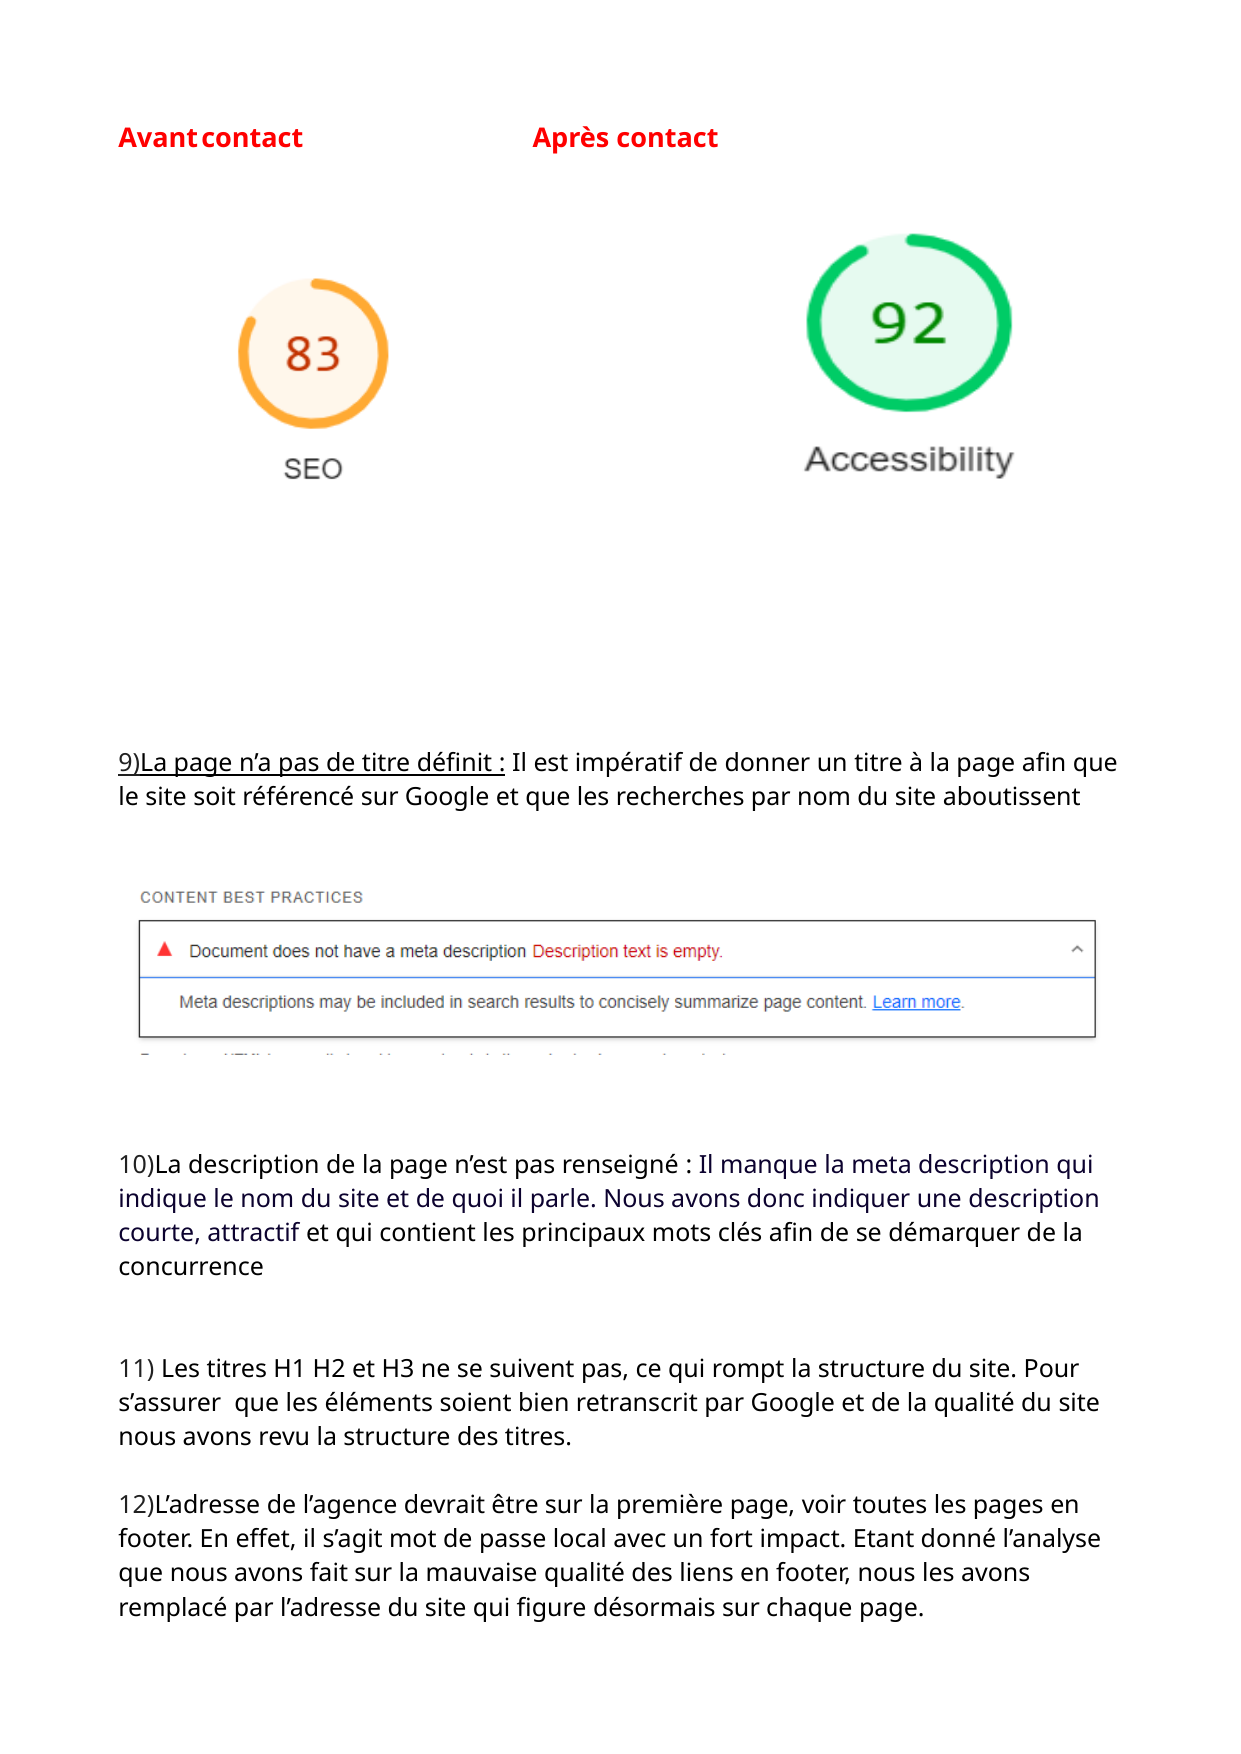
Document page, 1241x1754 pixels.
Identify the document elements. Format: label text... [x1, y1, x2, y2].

text 10)La description de la page n’est pas renseigné : Il manque la meta description qui indique le nom du site et de quoi il parle. Nous avons donc indiquer une description courte, attractif et qui contient les principaux mots clés afin de se démarquer de la concurrence [118, 1146, 1122, 1283]
picture [737, 214, 1135, 501]
text 11) Les titres H1 H2 et H3 ne se suivent pas, ce qui rompt la structure du site. Pour s’assurer que les éléments soient bien retranscrit par Google et de la qualité du site nous avons revu la structure des titres. [118, 1351, 1122, 1453]
text Avant contact Après contact [118, 118, 1122, 155]
text 12)L’adresse de l’agence devrait être sur la première page, voir toutes les pages en footer. En effet, il s’agit mot de passe local avec un fort impact. Etant donné l’analyse que nous avons fait sur la mauvaise qualité des liens en footer, nous les avons remplacé par l’adresse du site qui figure désormais sur chaque page. [118, 1487, 1122, 1623]
picture [118, 868, 1123, 1055]
picture [90, 246, 559, 501]
text 9)La page n’a pas de titre définit : Il est impératif de donner un titre à la page afin que le site soit référencé sur Google et que les recherches par nom du site aboutissent [118, 745, 1122, 813]
